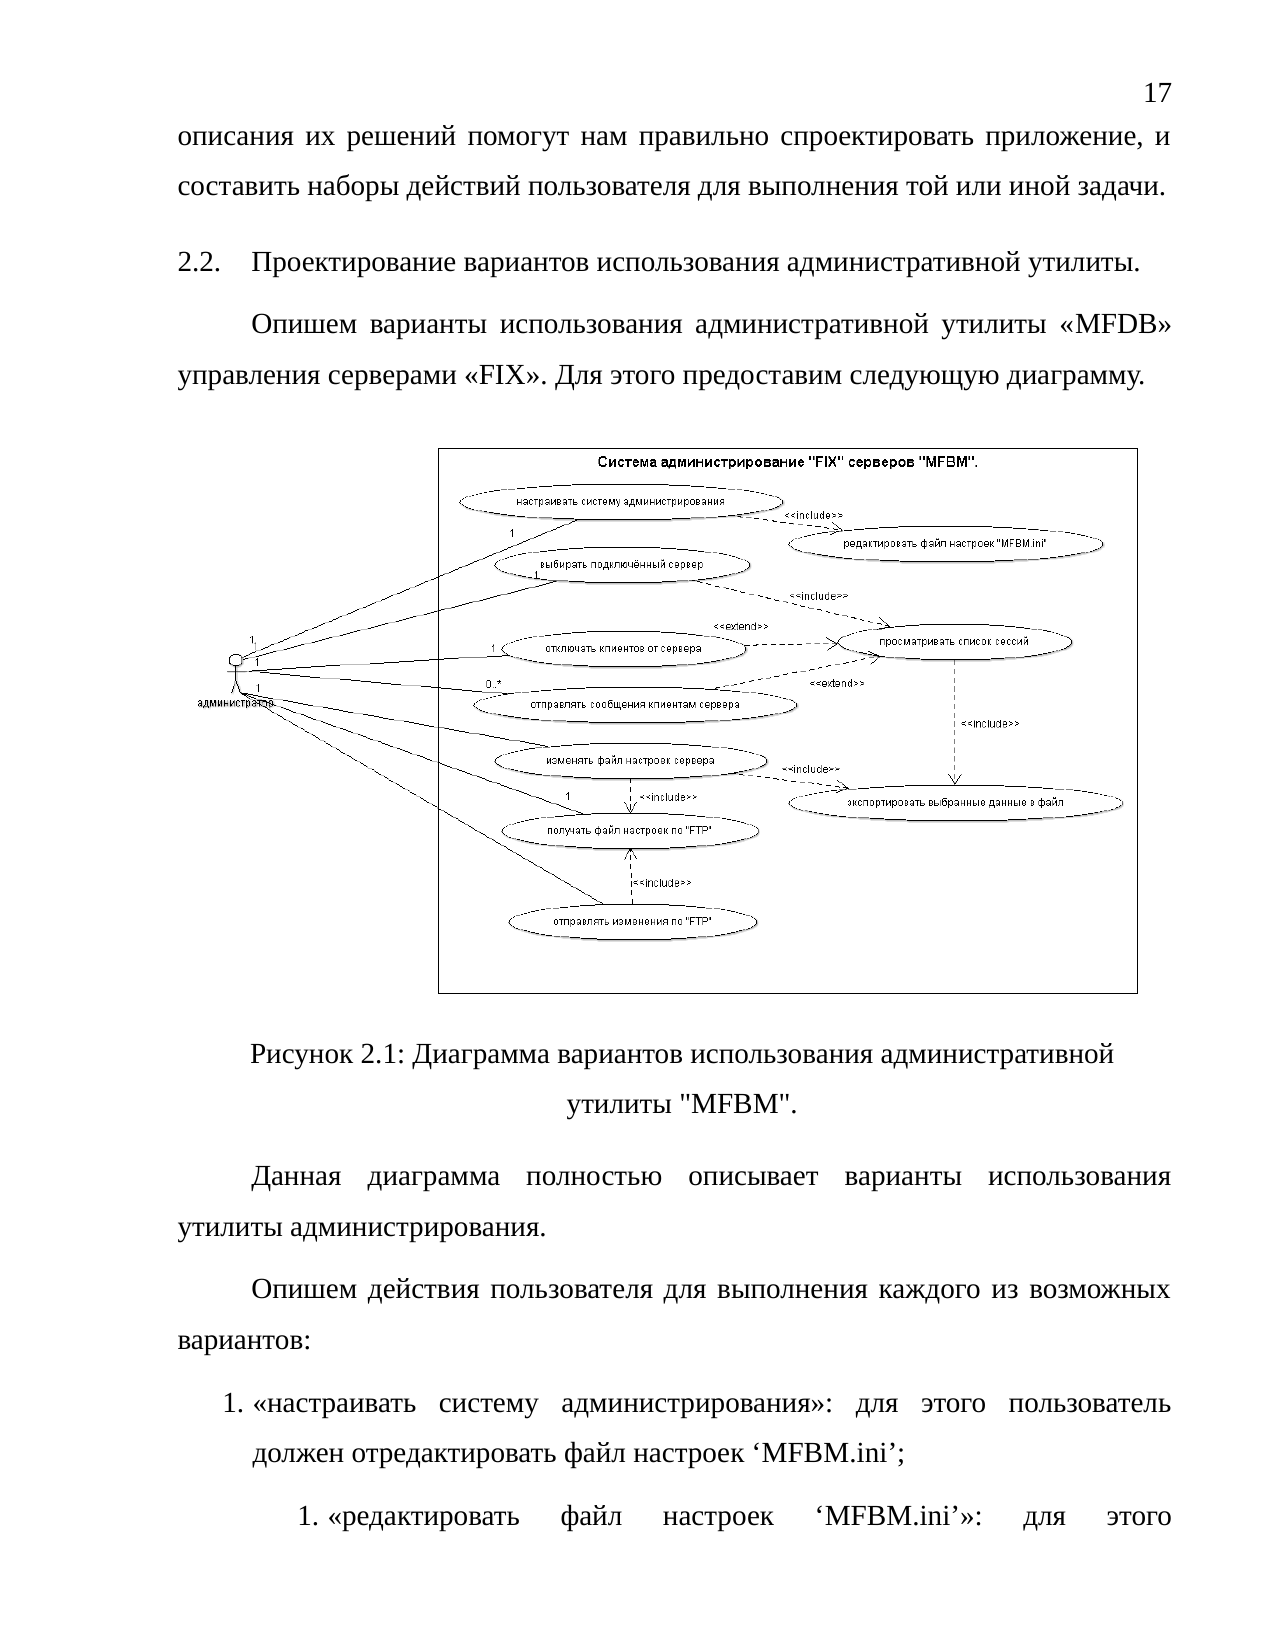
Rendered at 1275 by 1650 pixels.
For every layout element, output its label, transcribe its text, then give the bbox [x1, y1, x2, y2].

text Рисунок 2.1: Диаграмма вариантов использования административной утилиты "MFBM". [194, 1020, 1170, 1120]
text Опишем варианты использования административной утилиты «MFDB» управления серверами «FIX». Для этого предоставим следующую диаграмму. [177, 307, 1172, 390]
picture [193, 441, 1171, 1020]
text Опишем действия пользователя для выполнения каждого из возможных вариантов: [177, 1272, 1172, 1355]
subtitle Проектирование вариантов использования административной утилиты. [177, 244, 1172, 277]
list «настраивать систему администрирования»: для этого пользователь должен отредактировать файл настроек ‘MFBM.ini’; [215, 1385, 1172, 1468]
list «редактировать файл настроек ‘MFBM.ini’»: для этого [290, 1498, 1172, 1531]
text Данная диаграмма полностью описывает варианты использования утилиты администрирования. [177, 1158, 1172, 1242]
text описания их решений помогут нам правильно спроектировать приложение, и составить наборы действий пользователя для выполнения той или иной задачи. [177, 118, 1172, 202]
